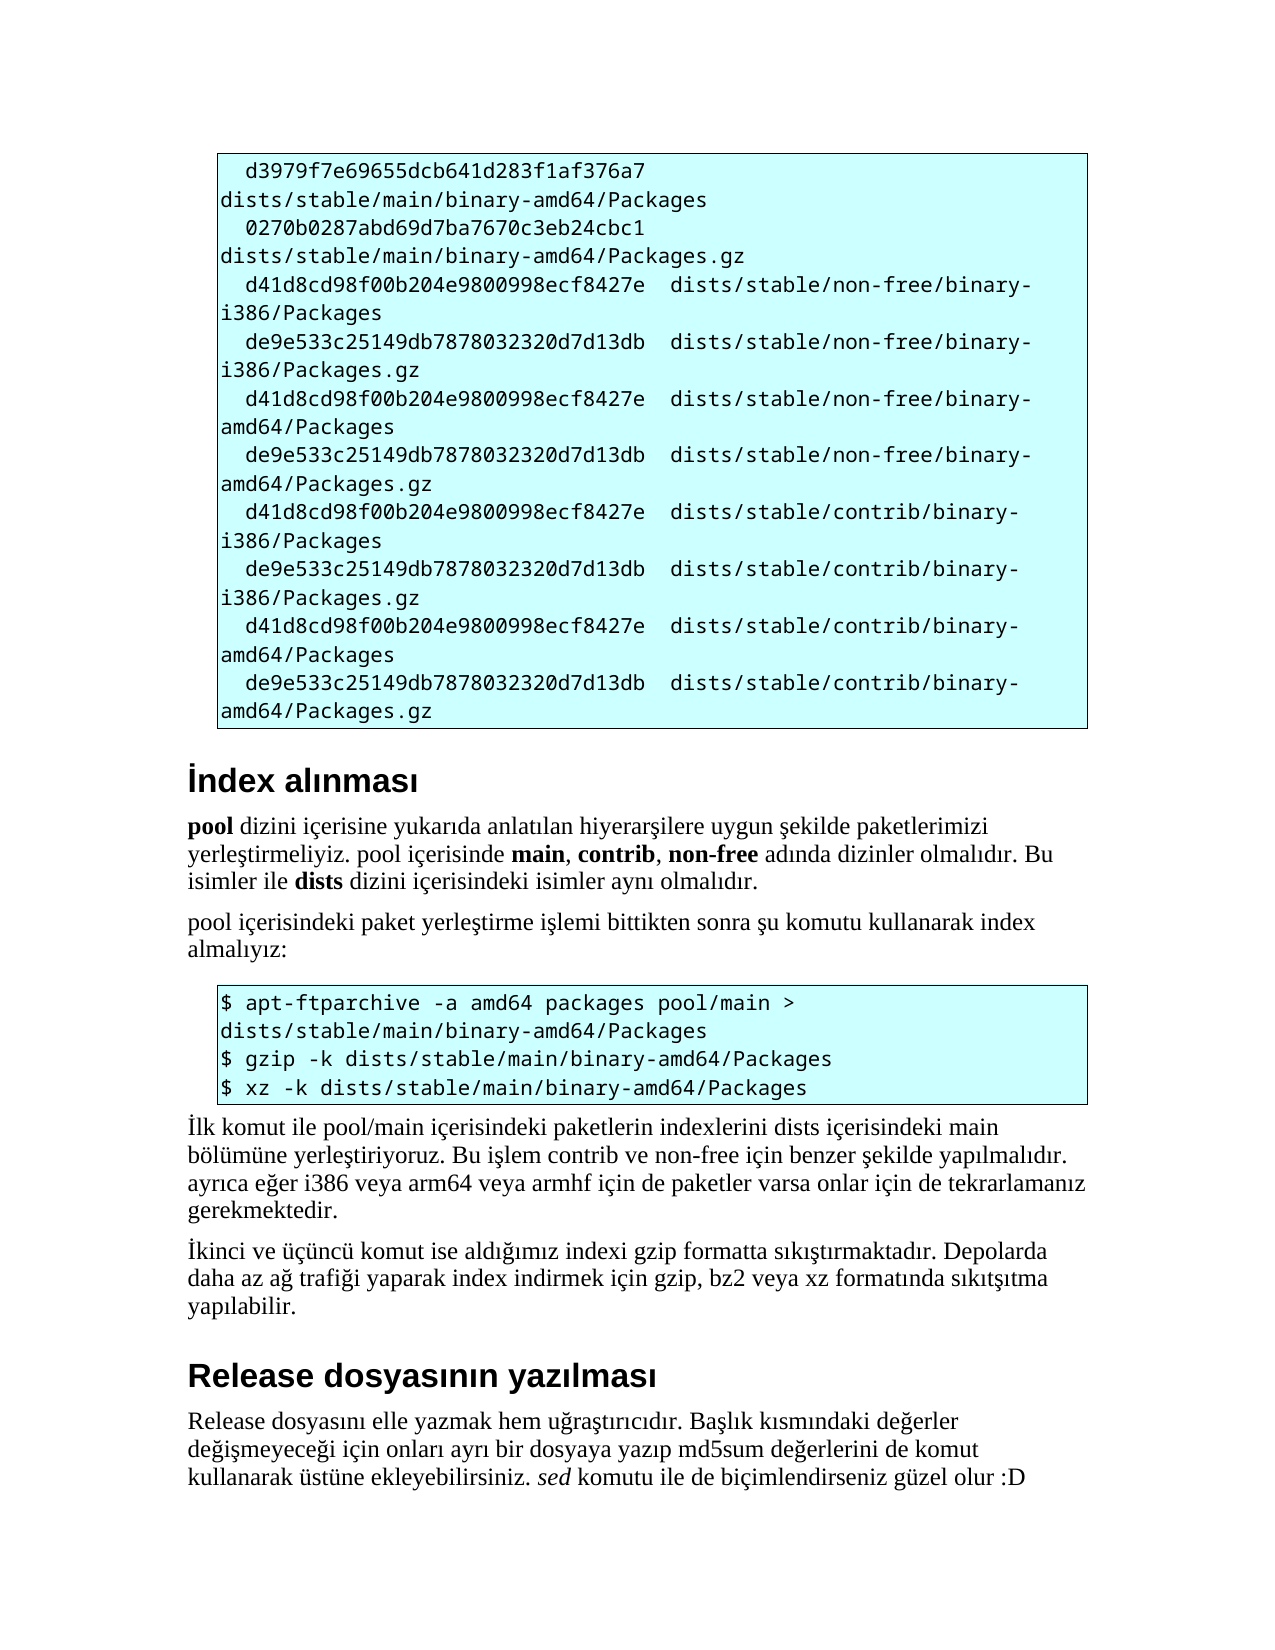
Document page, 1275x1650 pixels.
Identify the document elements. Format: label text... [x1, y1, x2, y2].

subtitle Release dosyasının yazılması [187, 1357, 1087, 1395]
text İkinci ve üçüncü komut ise aldığımız indexi gzip formatta sıkıştırmaktadır. Depolarda daha az ağ trafiği yaparak index indirmek için gzip, bz2 veya xz formatında sıkıtşıtma yapılabilir. [187, 1237, 1087, 1320]
text pool içerisindeki paket yerleştirme işlemi bittikten sonra şu komutu kullanarak index almalıyız: [187, 908, 1087, 963]
text d3979f7e69655dcb641d283f1af376a7 dists/stable/main/binary-amd64/Packages 0270b0287abd69d7ba7670c3eb24cbc1 dists/stable/main/binary-amd64/Packages.gz d41d8cd98f00b204e9800998ecf8427e dists/stable/non-free/binary-i386/Packages de9e533c25149db7878032320d7d13db dists/stable/non-free/binary-i386/Packages.gz d41d8cd98f00b204e9800998ecf8427e dists/stable/non-free/binary-amd64/Packages de9e533c25149db7878032320d7d13db dists/stable/non-free/binary-amd64/Packages.gz d41d8cd98f00b204e9800998ecf8427e dists/stable/contrib/binary-i386/Packages de9e533c25149db7878032320d7d13db dists/stable/contrib/binary-i386/Packages.gz d41d8cd98f00b204e9800998ecf8427e dists/stable/contrib/binary-amd64/Packages de9e533c25149db7878032320d7d13db dists/stable/contrib/binary-amd64/Packages.gz [218, 154, 1087, 728]
text İlk komut ile pool/main içerisindeki paketlerin indexlerini dists içerisindeki main bölümüne yerleştiriyoruz. Bu işlem contrib ve non-free için benzer şekilde yapılmalıdır. ayrıca eğer i386 veya arm64 veya armhf için de paketler varsa onlar için de tekrarlamanız gerekmektedir. [187, 1113, 1087, 1224]
subtitle İndex alınması [187, 762, 1087, 799]
text Release dosyasını elle yazmak hem uğraştırıcıdır. Başlık kısmındaki değerler değişmeyeceği için onları ayrı bir dosyaya yazıp md5sum değerlerini de komut kullanarak üstüne ekleyebilirsiniz. sed komutu ile de biçimlendirseniz güzel olur :D [187, 1407, 1087, 1491]
text $ apt-ftparchive -a amd64 packages pool/main > dists/stable/main/binary-amd64/Packages $ gzip -k dists/stable/main/binary-amd64/Packages $ xz -k dists/stable/main/binary-amd64/Packages [218, 986, 1087, 1104]
text pool dizini içerisine yukarıda anlatılan hiyerarşilere uygun şekilde paketlerimizi yerleştirmeliyiz. pool içerisinde main, contrib, non-free adında dizinler olmalıdır. Bu isimler ile dists dizini içerisindeki isimler aynı olmalıdır. [187, 812, 1087, 895]
